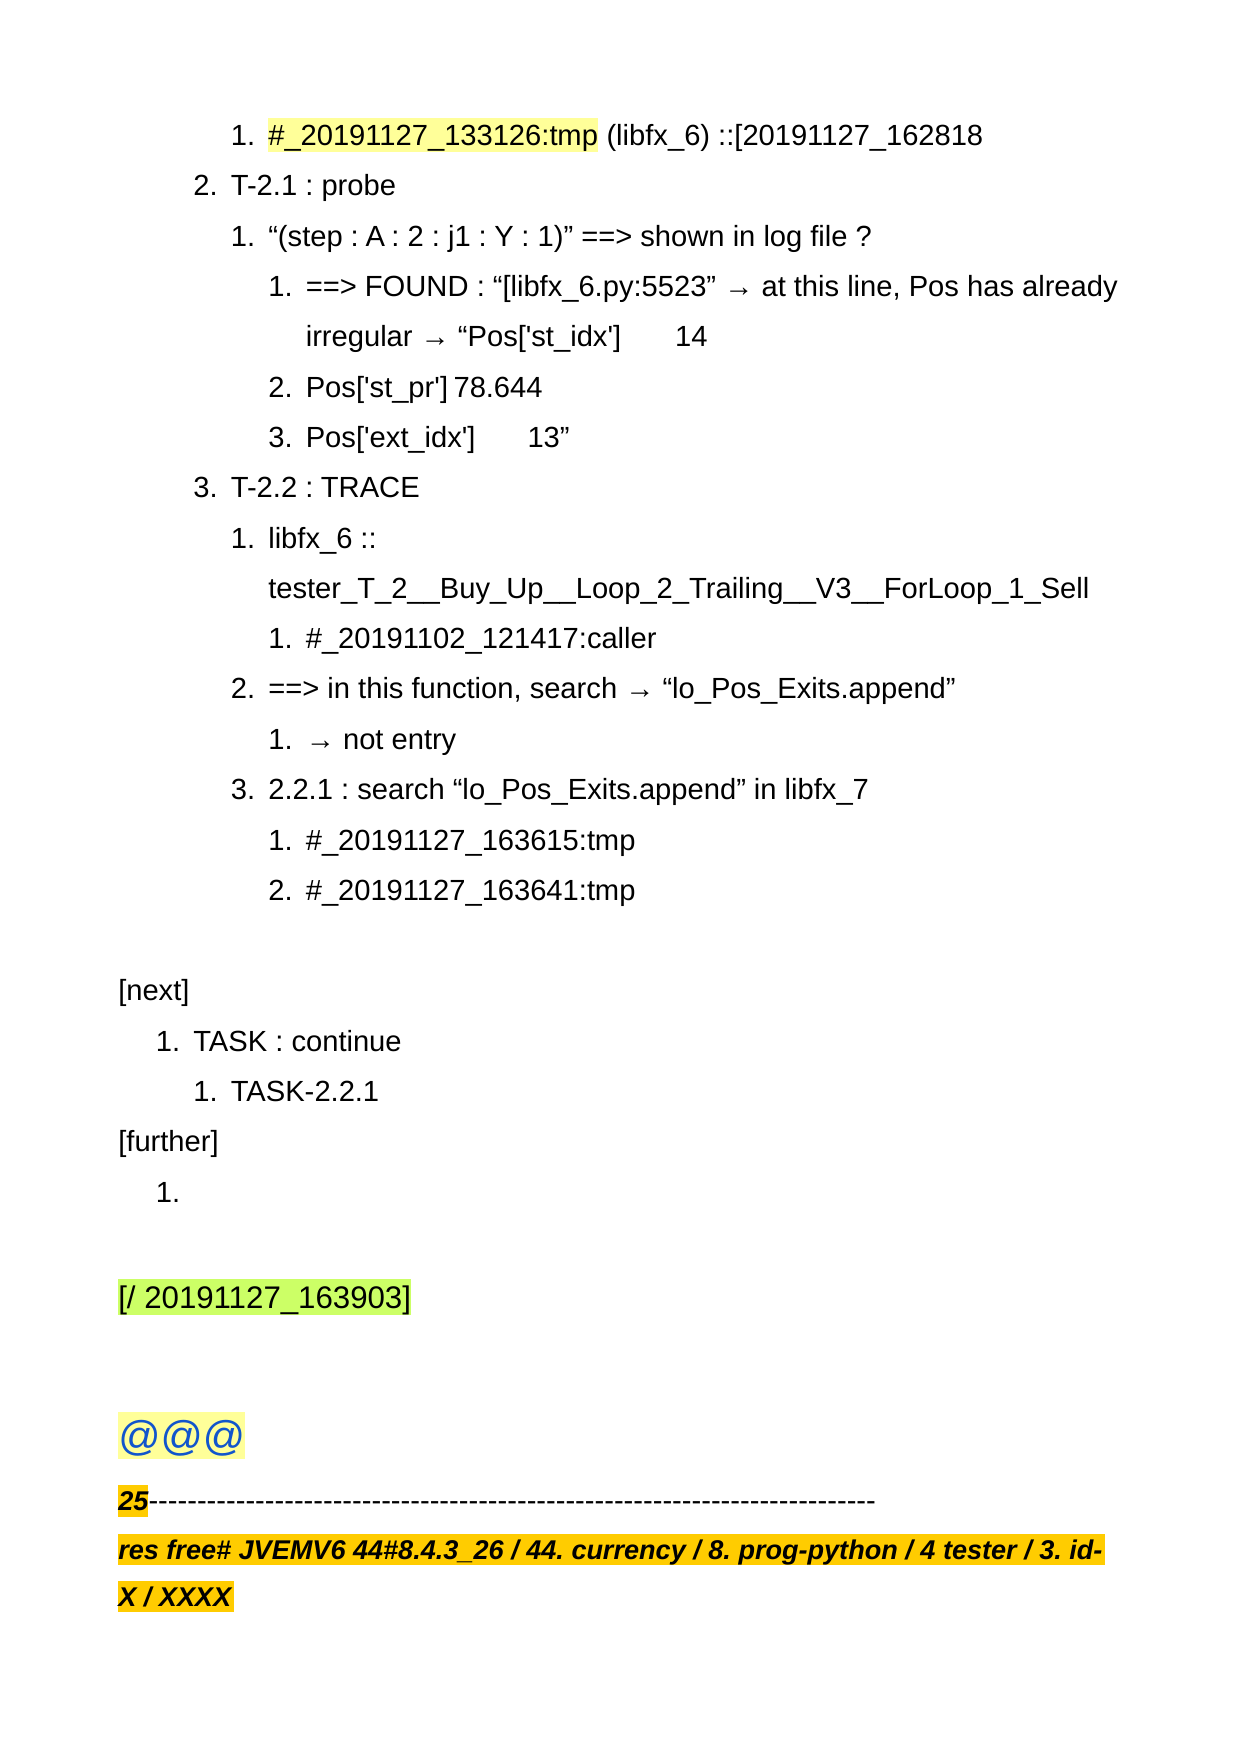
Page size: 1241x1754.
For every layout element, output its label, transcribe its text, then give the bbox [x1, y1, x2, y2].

list T-2.2 : TRACE [193, 470, 1122, 504]
text res free# JVEMV6 44#8.4.3_26 / 44. currency / 8. prog-python / 4 tester / 3. id-X / XXXX [118, 1534, 1122, 1612]
list TASK-2.2.1 [193, 1074, 1122, 1108]
text @@@ [118, 1412, 1122, 1459]
text [next] [118, 973, 1122, 1007]
list ==> in this function, search → “lo_Pos_Exits.append” [231, 672, 1122, 705]
text [further] [118, 1124, 1122, 1158]
list T-2.1 : probe [193, 168, 1122, 202]
list ==> FOUND : “[libfx_6.py:5523” → at this line, Pos has already irregular → “Pos['st_idx'] 14 [268, 269, 1122, 353]
list #_20191127_133126:tmp (libfx_6) ::[20191127_162818 [231, 118, 1122, 152]
text [/ 20191127_163903] [118, 1225, 1122, 1315]
list #_20191127_163641:tmp [268, 873, 1122, 906]
list Pos['st_pr'] 78.644 [268, 370, 1122, 403]
list #_20191102_121417:caller [268, 621, 1122, 655]
list 2.2.1 : search “lo_Pos_Exits.append” in libfx_7 [231, 772, 1122, 806]
list Pos['ext_idx'] 13” [268, 420, 1122, 453]
list TASK : continue [156, 1024, 1122, 1057]
list libfx_6 :: tester_T_2__Buy_Up__Loop_2_Trailing__V3__ForLoop_1_Sell [231, 521, 1122, 604]
list → not entry [268, 722, 1122, 755]
list #_20191127_163615:tmp [268, 822, 1122, 856]
list “(step : A : 2 : j1 : Y : 1)” ==> shown in log file ? [231, 219, 1122, 252]
text 25--------------------------------------------------------------------------- [118, 1483, 1122, 1517]
